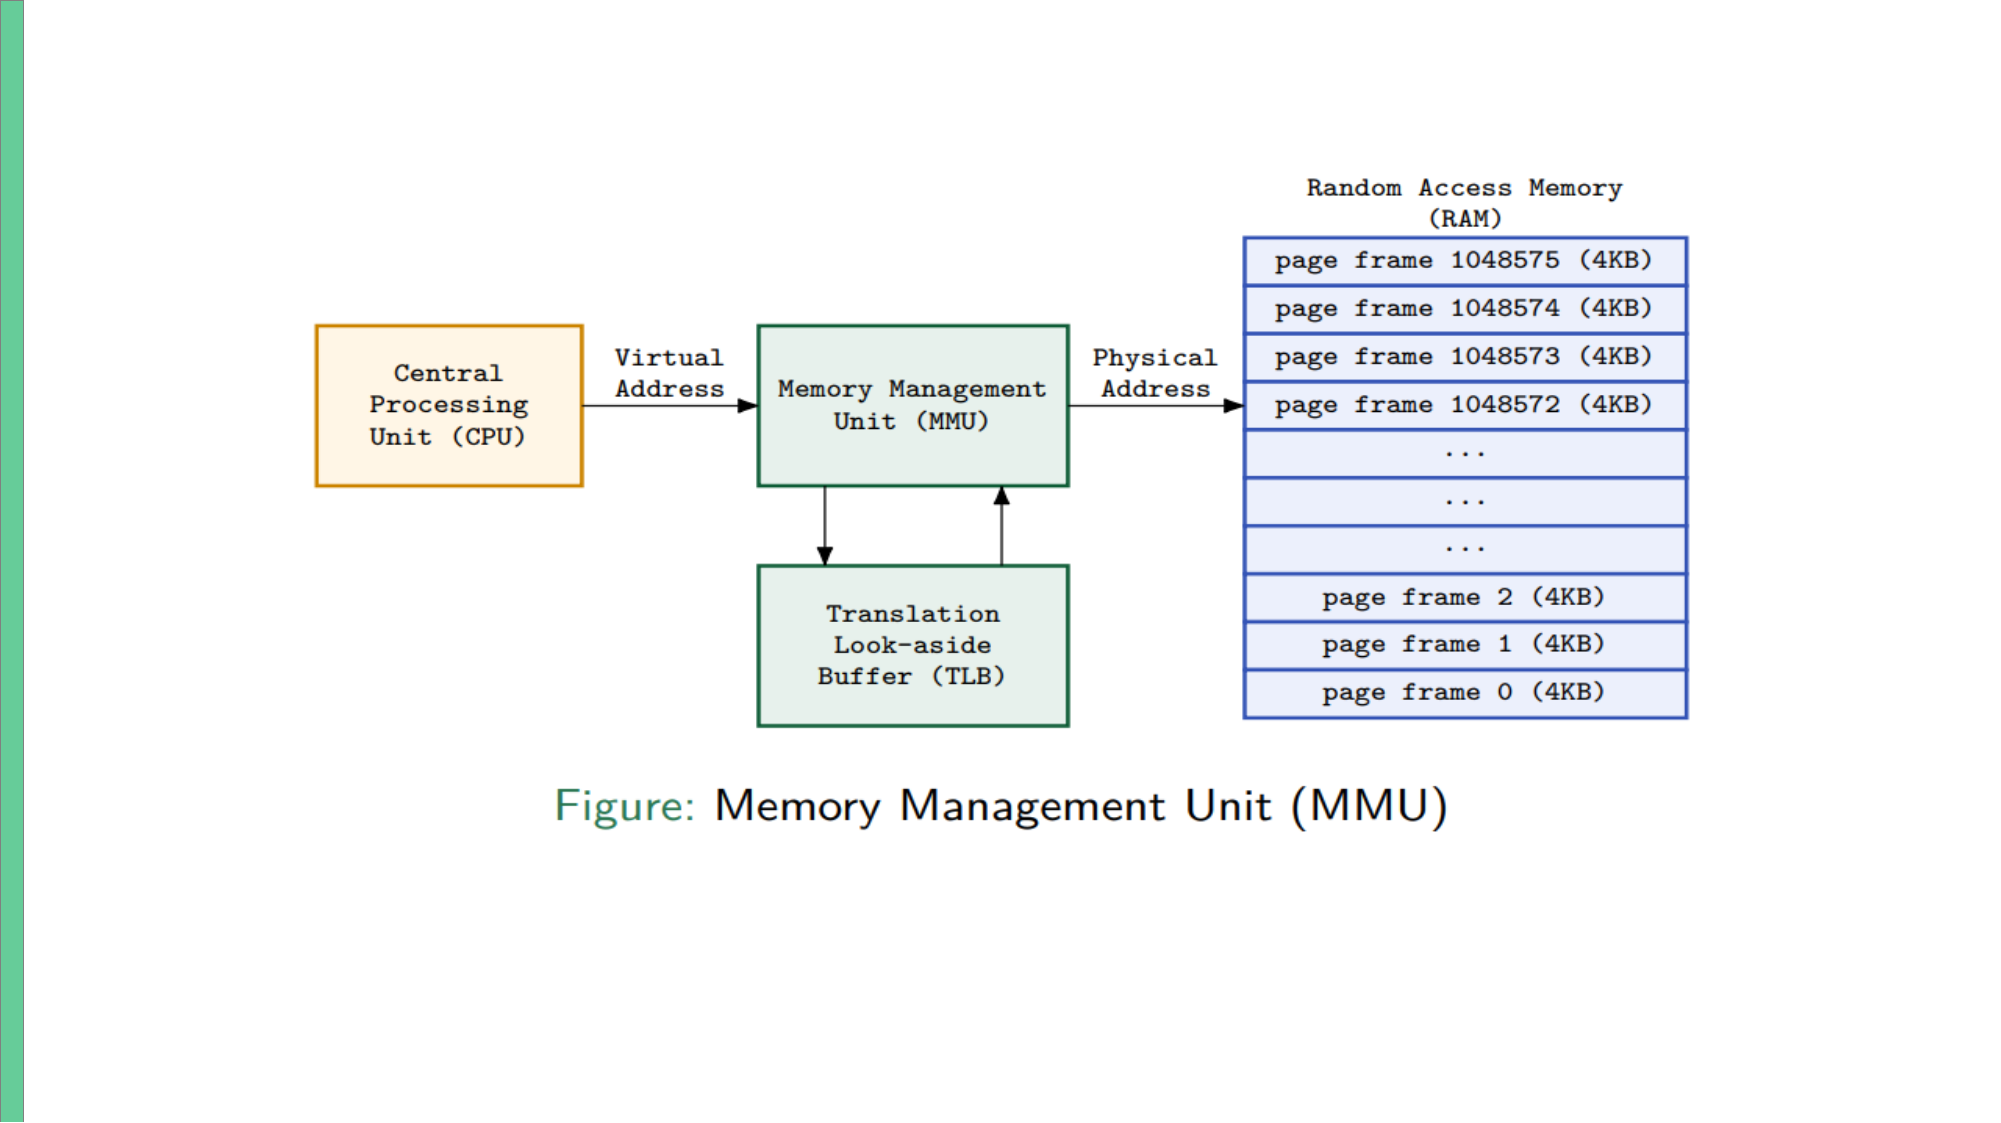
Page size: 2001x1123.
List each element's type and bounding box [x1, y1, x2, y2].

text_box [0, 0, 24, 1122]
picture [233, 149, 1760, 850]
